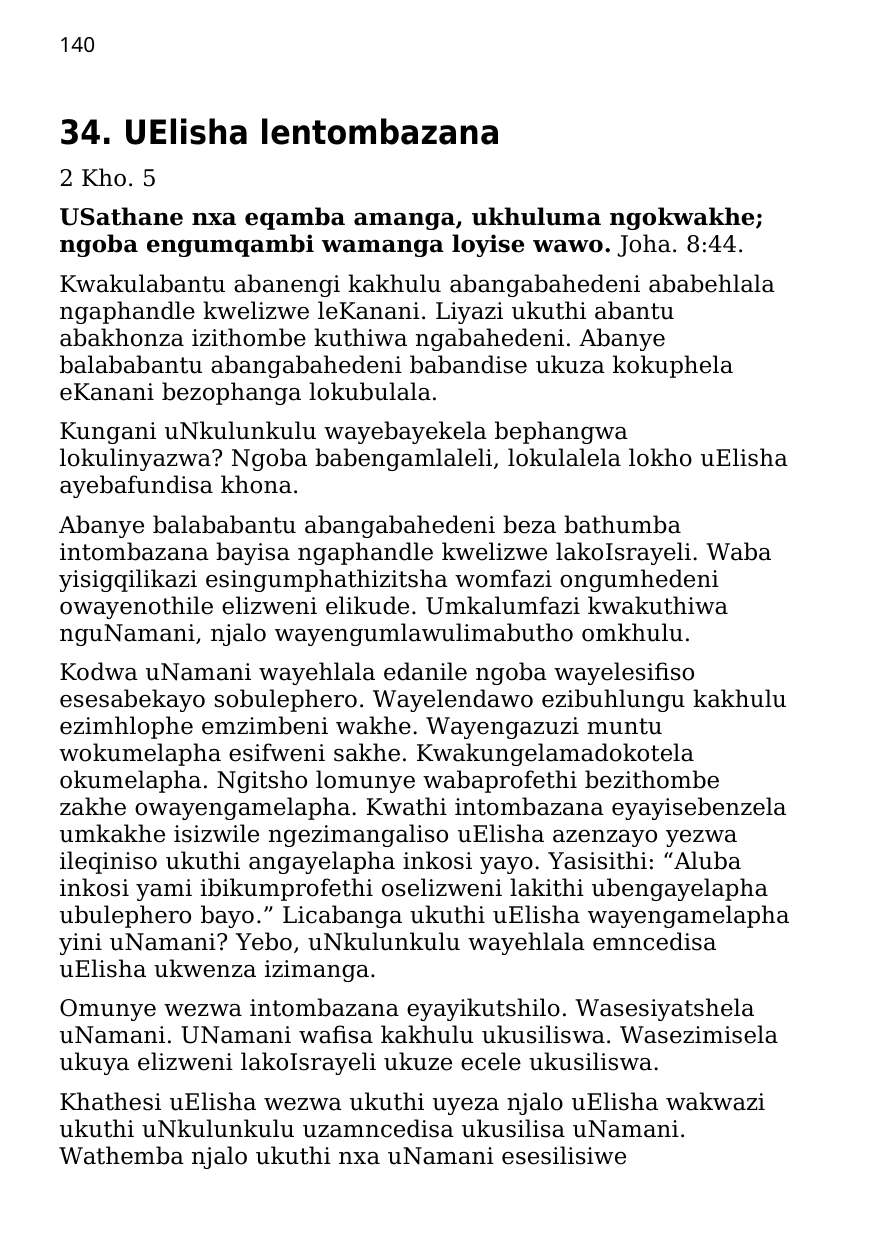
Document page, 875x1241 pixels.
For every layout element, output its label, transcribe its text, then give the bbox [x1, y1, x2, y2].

text Abanye balababantu abangabahedeni beza bathumba intombazana bayisa ngaphandle kwelizwe lakoIsrayeli. Waba yisigqilikazi esingumphathizitsha womfazi ongumhedeni owayenothile elizweni elikude. Umkalumfazi kwakuthiwa nguNamani, njalo wayengumlawulimabutho omkhulu. [59, 512, 791, 647]
text 2 Kho. 5 [59, 165, 791, 192]
text USathane nxa eqamba amanga, ukhuluma ngokwakhe; ngoba engumqambi wamanga loyise wawo. Joha. 8:44. [59, 204, 791, 258]
text Kodwa uNamani wayehlala edanile ngoba wayelesifiso esesabekayo sobulephero. Wayelendawo ezibuhlungu kakhulu ezimhlophe emzimbeni wakhe. Wayengazuzi muntu wokumelapha esifweni sakhe. Kwakungelamadokotela okumelapha. Ngitsho lomunye wabaprofethi bezithombe zakhe owayengamelapha. Kwathi intombazana eyayisebenzela umkakhe isizwile ngezimangaliso uElisha azenzayo yezwa ileqiniso ukuthi angayelapha inkosi yayo. Yasisithi: “Aluba inkosi yami ibikumprofethi oselizweni lakithi ubengayelapha ubulephero bayo.” Licabanga ukuthi uElisha wayengamelapha yini uNamani? Yebo, uNkulunkulu wayehlala emncedisa uElisha ukwenza izimanga. [59, 659, 791, 983]
text Khathesi uElisha wezwa ukuthi uyeza njalo uElisha wakwazi ukuthi uNkulunkulu uzamncedisa ukusilisa uNamani. Wathemba njalo ukuthi nxa uNamani esesilisiwe [59, 1089, 791, 1170]
text Kwakulabantu abanengi kakhulu abangabahedeni ababehlala ngaphandle kwelizwe leKanani. Liyazi ukuthi abantu abakhonza izithombe kuthiwa ngabahedeni. Abanye balababantu abangabahedeni babandise ukuza kokuphela eKanani bezophanga lokubulala. [59, 271, 791, 406]
text Kungani uNkulunkulu wayebayekela bephangwa lokulinyazwa? Ngoba babengamlaleli, lokulalela lokho uElisha ayebafundisa khona. [59, 418, 791, 499]
subtitle 34. UElisha lentombazana [59, 113, 791, 152]
text Omunye wezwa intombazana eyayikutshilo. Wasesiyatshela uNamani. UNamani wafisa kakhulu ukusiliswa. Wasezimisela ukuya elizweni lakoIsrayeli ukuze ecele ukusiliswa. [59, 995, 791, 1076]
